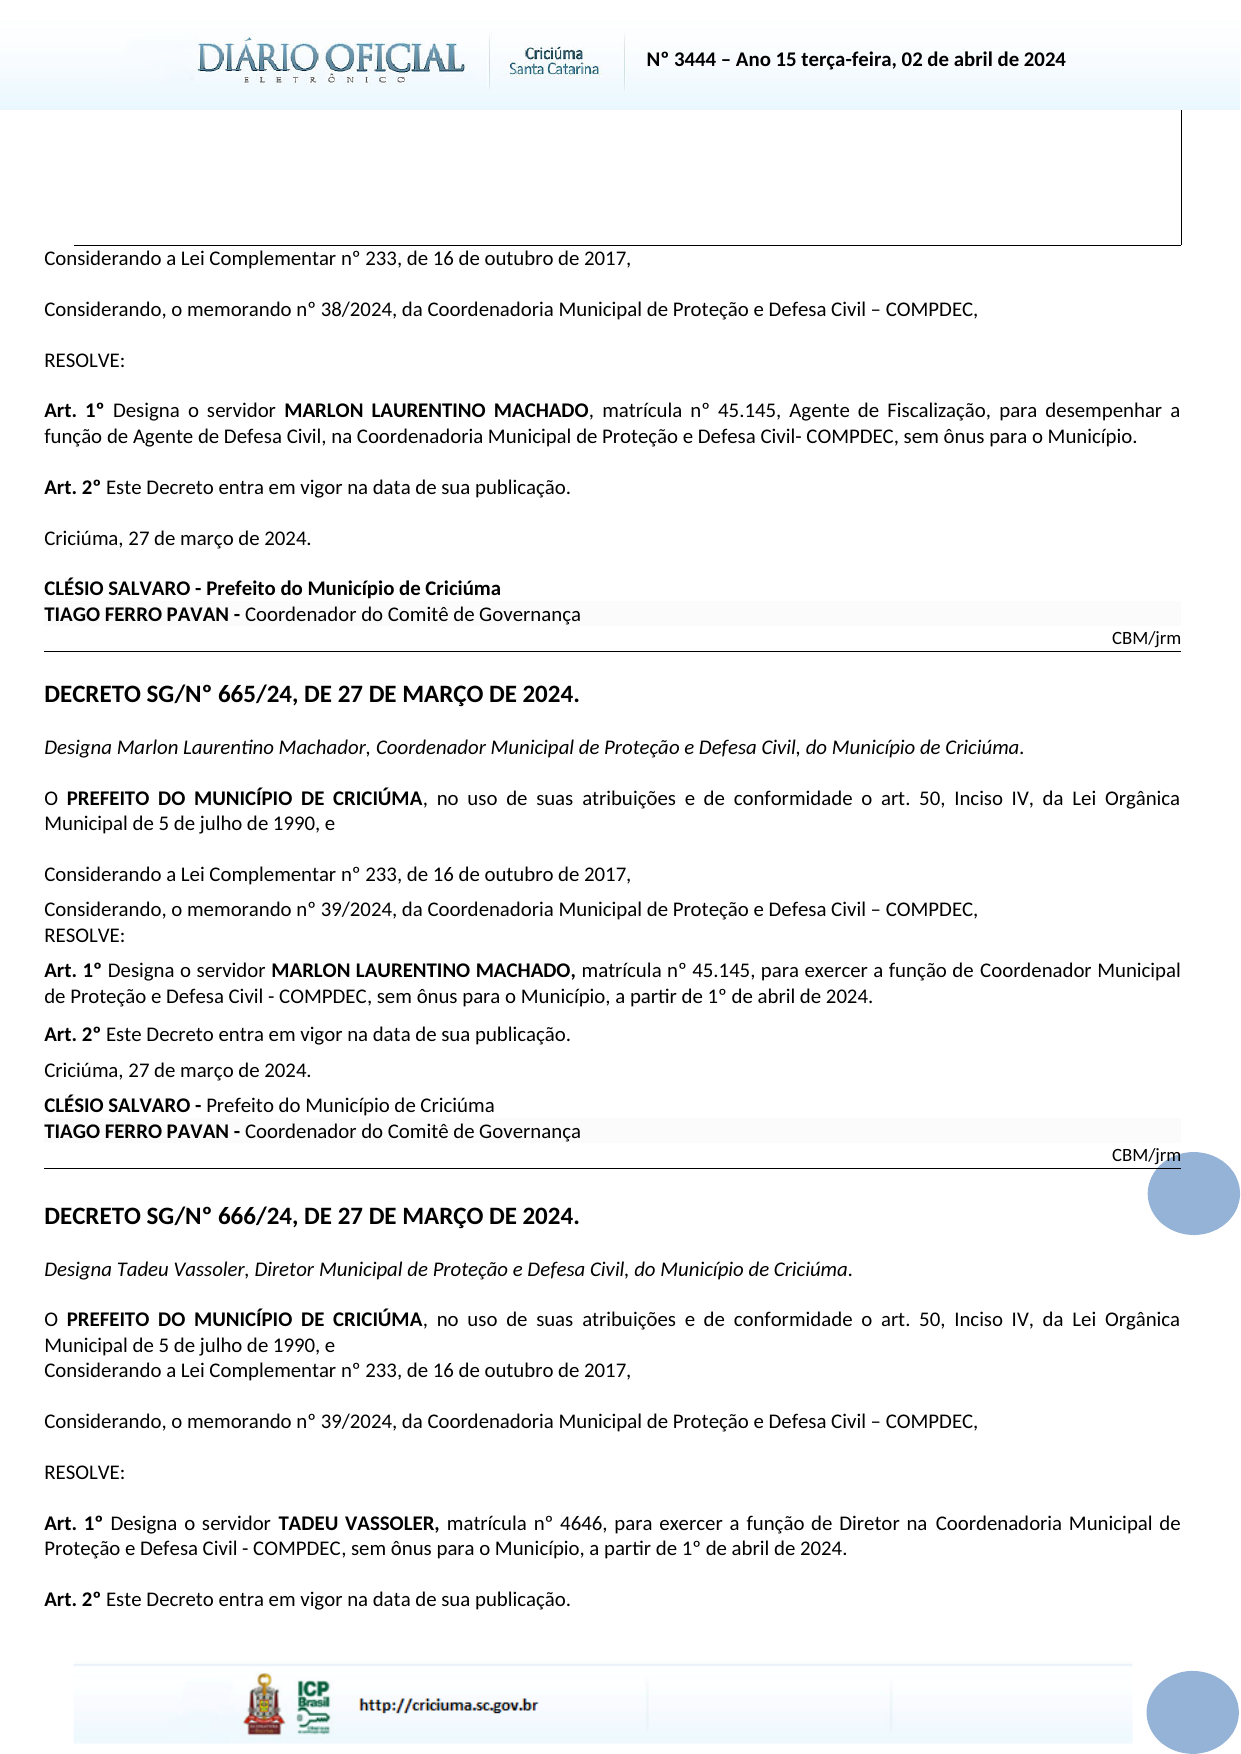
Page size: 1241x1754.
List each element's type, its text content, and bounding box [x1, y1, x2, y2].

text Designa Tadeu Vassoler, Diretor Municipal de Proteção e Defesa Civil, do Município de Criciúma. [44, 1256, 1181, 1281]
text Criciúma, 27 de março de 2024. [44, 1057, 1181, 1082]
text TIAGO FERRO PAVAN - Coordenador do Comitê de Governança [44, 1118, 1181, 1143]
text CBM/jrm [44, 1143, 1181, 1168]
text Considerando, o memorando nº 38/2024, da Coordenadoria Municipal de Proteção e Defesa Civil – COMPDEC, [44, 296, 1181, 321]
text Considerando, o memorando nº 39/2024, da Coordenadoria Municipal de Proteção e Defesa Civil – COMPDEC, [44, 1408, 1181, 1434]
text Considerando a Lei Complementar nº 233, de 16 de outubro de 2017, [44, 1357, 1181, 1383]
text CLÉSIO SALVARO - Prefeito do Município de Criciúma [44, 576, 1181, 601]
text Art. 1º Designa o servidor MARLON LAURENTINO MACHADO, matrícula nº 45.145, Agente de Fiscalização, para desempenhar a função de Agente de Defesa Civil, na Coordenadoria Municipal de Proteção e Defesa Civil- COMPDEC, sem ônus para o Município. [44, 398, 1181, 448]
text Art. 2º Este Decreto entra em vigor na data de sua publicação. [44, 474, 1181, 499]
text Designa Marlon Laurentino Machador, Coordenador Municipal de Proteção e Defesa Civil, do Município de Criciúma. [44, 734, 1181, 759]
text DECRETO SG/Nº 665/24, DE 27 DE MARÇO DE 2024. [44, 678, 1181, 708]
text DECRETO SG/Nº 666/24, DE 27 DE MARÇO DE 2024. [44, 1200, 1169, 1230]
text CBM/jrm [44, 626, 1181, 651]
text Considerando a Lei Complementar nº 233, de 16 de outubro de 2017, [44, 861, 1181, 886]
text Art. 2º Este Decreto entra em vigor na data de sua publicação. [44, 1586, 1181, 1612]
text RESOLVE: [44, 922, 1181, 947]
text TIAGO FERRO PAVAN - Coordenador do Comitê de Governança [44, 601, 1181, 626]
text CLÉSIO SALVARO - Prefeito do Município de Criciúma [44, 1092, 1181, 1118]
text Art. 2º Este Decreto entra em vigor na data de sua publicação. [44, 1021, 1181, 1047]
text Considerando, o memorando nº 39/2024, da Coordenadoria Municipal de Proteção e Defesa Civil – COMPDEC, [44, 897, 1181, 922]
text RESOLVE: [44, 1459, 1181, 1484]
text Considerando a Lei Complementar nº 233, de 16 de outubro de 2017, [44, 245, 1181, 271]
text O PREFEITO DO MUNICÍPIO DE CRICIÚMA, no uso de suas atribuições e de conformidade o art. 50, Inciso IV, da Lei Orgânica Municipal de 5 de julho de 1990, e [44, 785, 1181, 836]
text Art. 1º Designa o servidor MARLON LAURENTINO MACHADO, matrícula nº 45.145, para exercer a função de Coordenador Municipal de Proteção e Defesa Civil - COMPDEC, sem ônus para o Município, a partir de 1º de abril de 2024. [44, 958, 1181, 1008]
text Art. 1º Designa o servidor TADEU VASSOLER, matrícula nº 4646, para exercer a função de Diretor na Coordenadoria Municipal de Proteção e Defesa Civil - COMPDEC, sem ônus para o Município, a partir de 1º de abril de 2024. [44, 1510, 1181, 1561]
text RESOLVE: [44, 347, 1181, 372]
text O PREFEITO DO MUNICÍPIO DE CRICIÚMA, no uso de suas atribuições e de conformidade o art. 50, Inciso IV, da Lei Orgânica Municipal de 5 de julho de 1990, e [44, 1307, 1181, 1357]
text Criciúma, 27 de março de 2024. [44, 525, 1181, 550]
